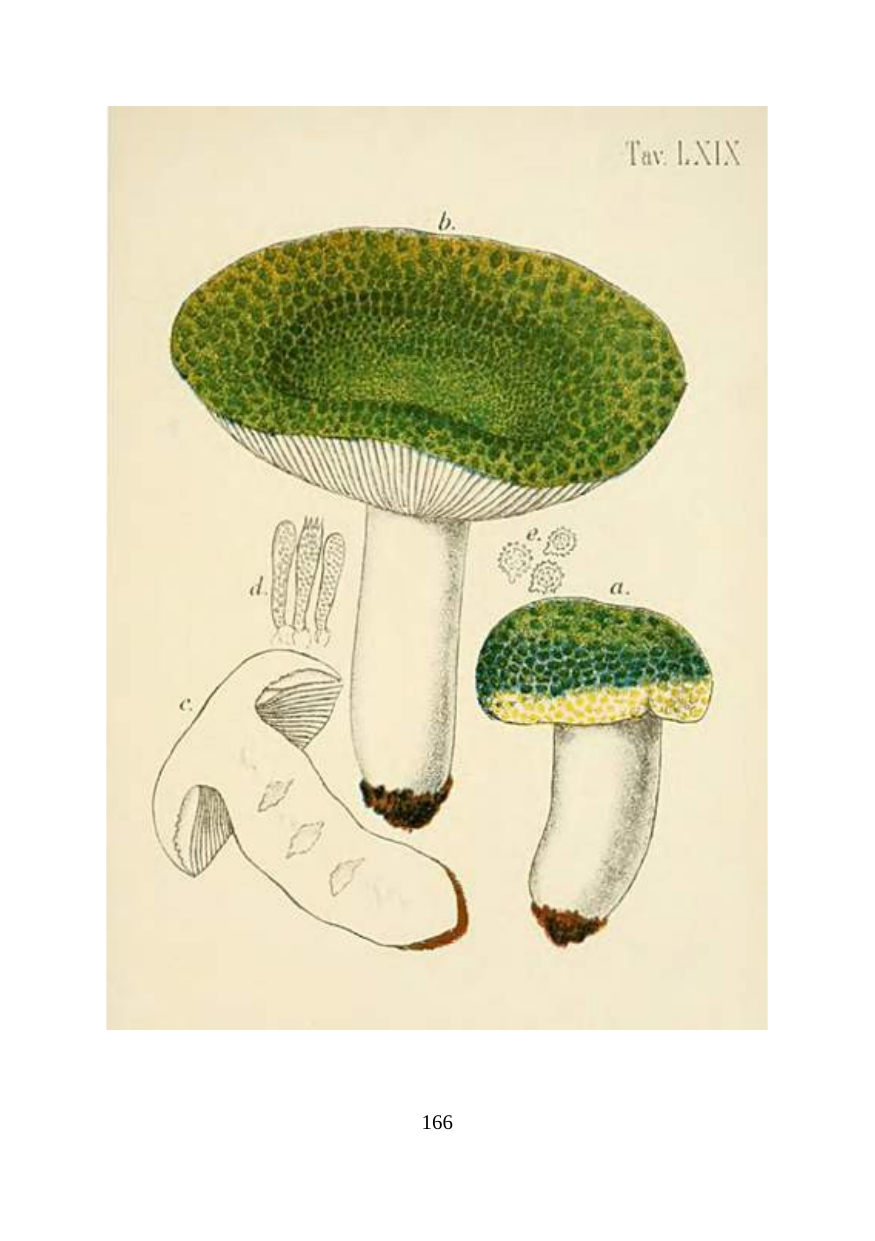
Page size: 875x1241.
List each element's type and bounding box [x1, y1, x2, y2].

picture [106, 106, 768, 1030]
